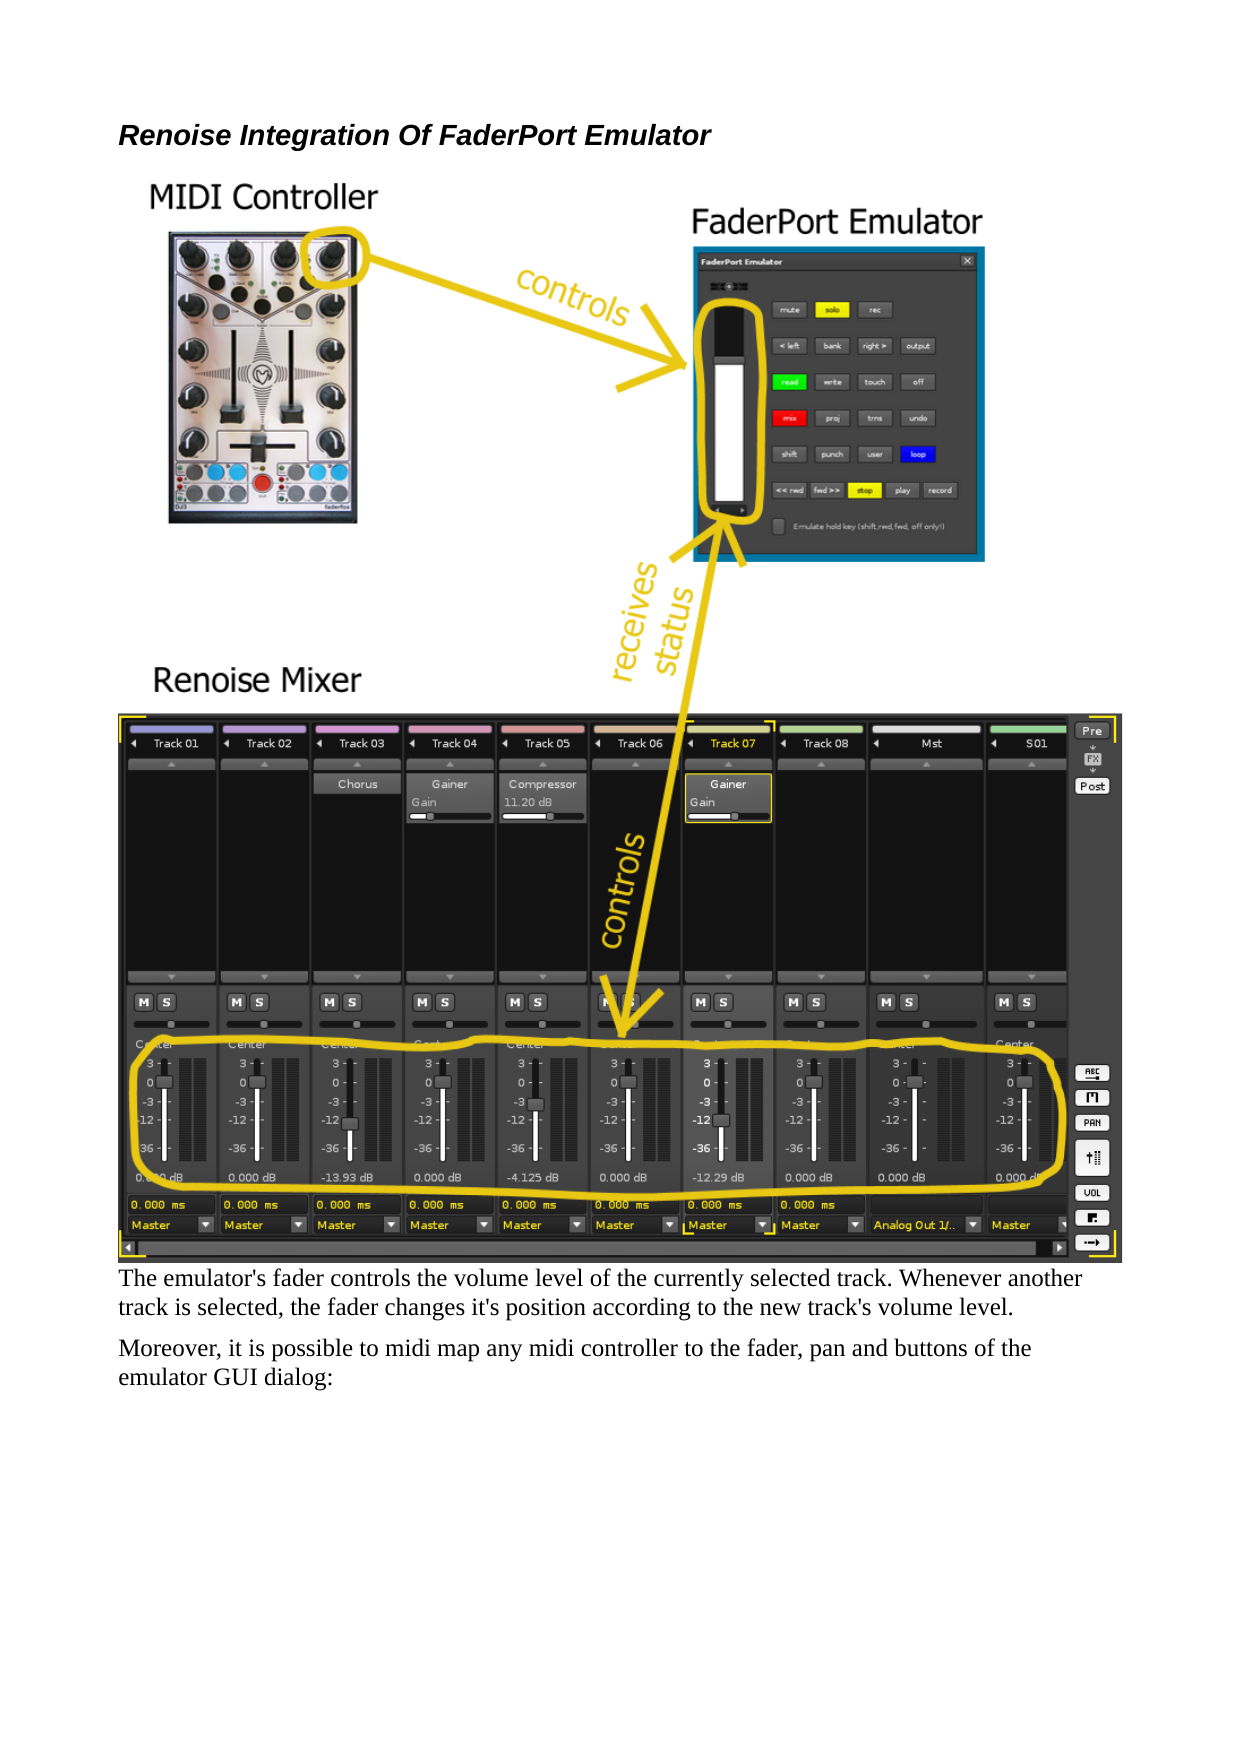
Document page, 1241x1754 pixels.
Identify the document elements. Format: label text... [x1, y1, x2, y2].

text Moreover, it is possible to midi map any midi controller to the fader, pan and buttons of the emulator GUI dialog: [118, 1333, 1122, 1391]
picture [118, 164, 1123, 1263]
text The emulator's fader controls the volume level of the currently selected track. Whenever another track is selected, the fader changes it's position according to the new track's volume level. [118, 1263, 1122, 1321]
subtitle Renoise Integration Of FaderPort Emulator [118, 118, 1122, 152]
